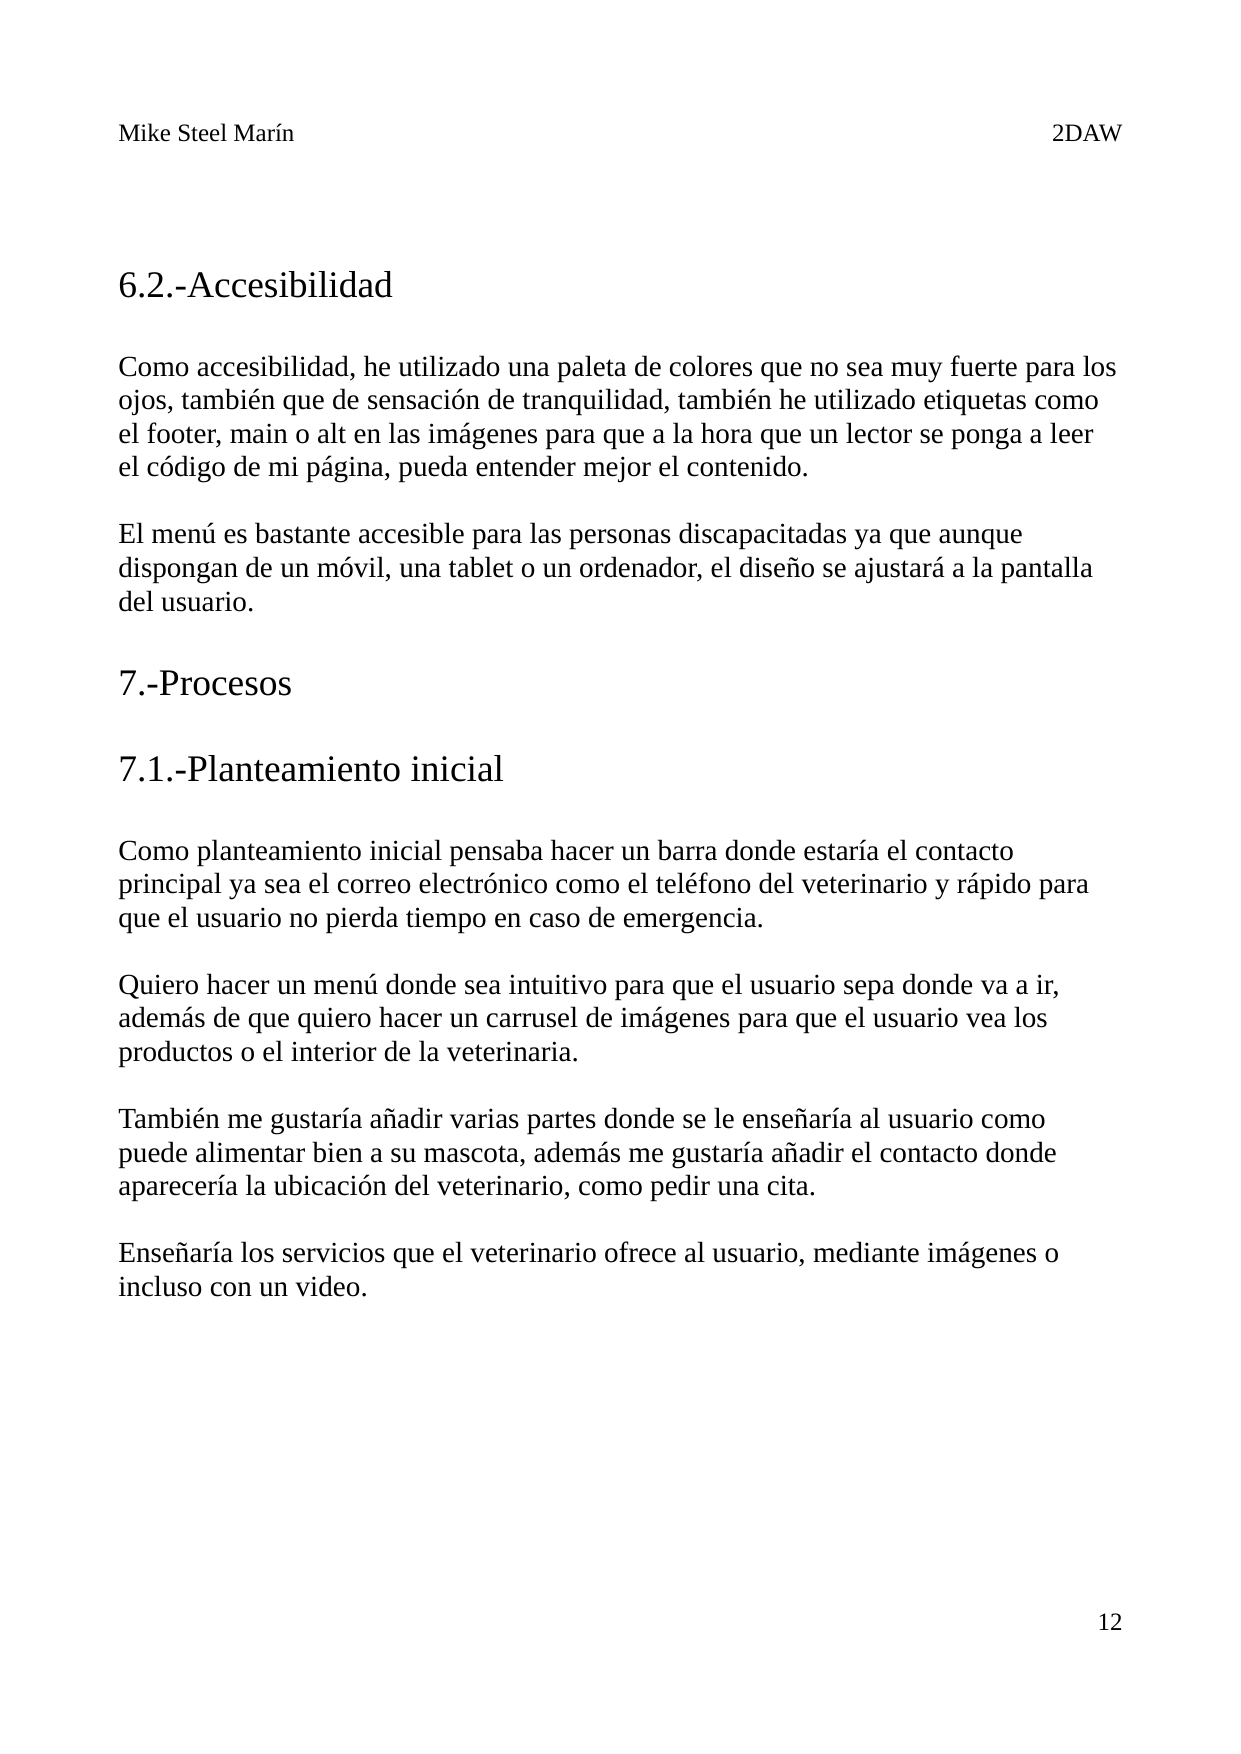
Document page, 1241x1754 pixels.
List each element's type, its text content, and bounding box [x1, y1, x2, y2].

text 7.1.-Planteamiento inicial [118, 747, 1122, 790]
text El menú es bastante accesible para las personas discapacitadas ya que aunque dispongan de un móvil, una tablet o un ordenador, el diseño se ajustará a la pantalla del usuario. [118, 517, 1122, 617]
text Quiero hacer un menú donde sea intuitivo para que el usuario sepa donde va a ir, además de que quiero hacer un carrusel de imágenes para que el usuario vea los productos o el interior de la veterinaria. [118, 967, 1122, 1068]
text 7.-Procesos [118, 660, 1122, 703]
text Enseñaría los servicios que el veterinario ofrece al usuario, mediante imágenes o incluso con un video. [118, 1235, 1122, 1302]
text Como accesibilidad, he utilizado una paleta de colores que no sea muy fuerte para los ojos, también que de sensación de tranquilidad, también he utilizado etiquetas como el footer, main o alt en las imágenes para que a la hora que un lector se ponga a leer el código de mi página, pueda entender mejor el contenido. [118, 349, 1122, 483]
text 6.2.-Accesibilidad [118, 263, 1122, 306]
text Como planteamiento inicial pensaba hacer un barra donde estaría el contacto principal ya sea el correo electrónico como el teléfono del veterinario y rápido para que el usuario no pierda tiempo en caso de emergencia. [118, 833, 1122, 933]
text También me gustaría añadir varias partes donde se le enseñaría al usuario como puede alimentar bien a su mascota, además me gustaría añadir el contacto donde aparecería la ubicación del veterinario, como pedir una cita. [118, 1101, 1122, 1202]
